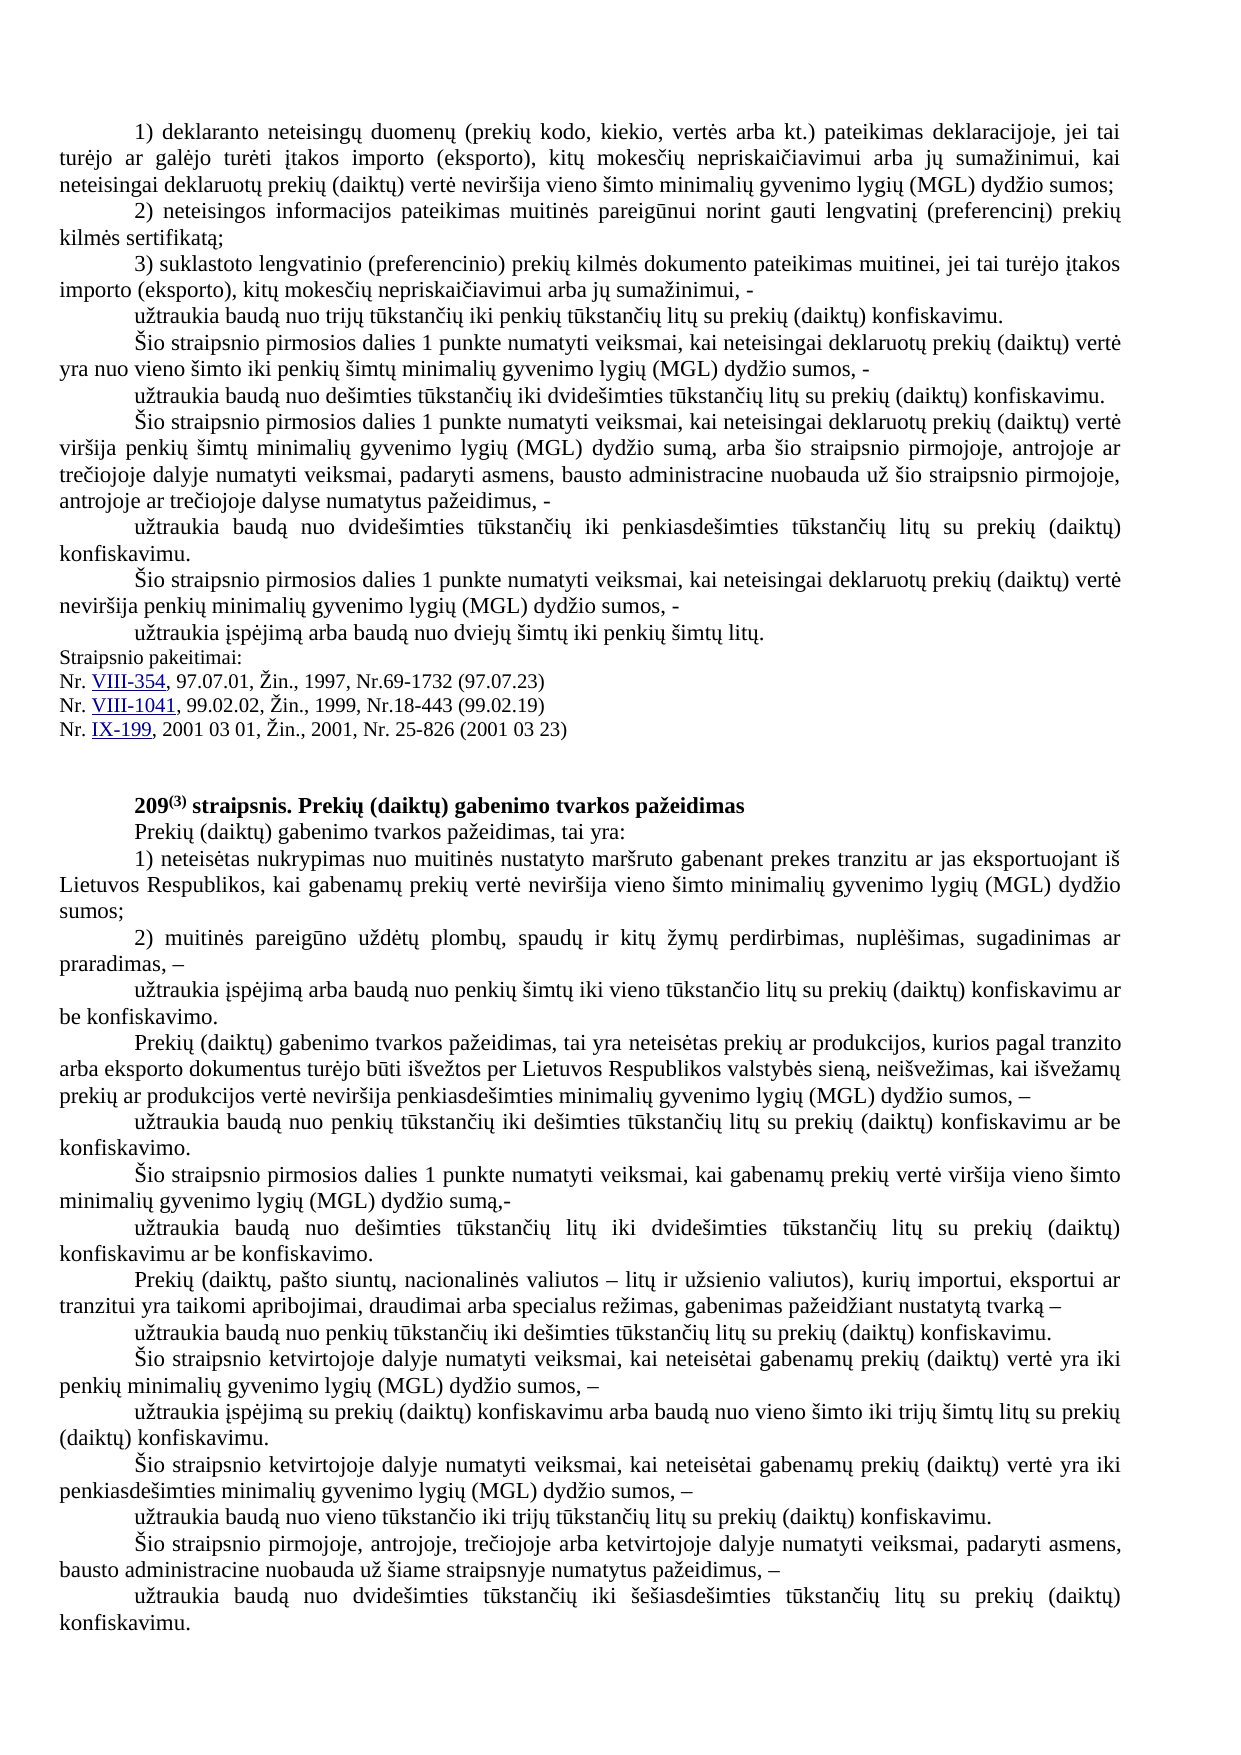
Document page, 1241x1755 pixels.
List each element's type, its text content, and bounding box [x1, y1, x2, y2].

text Šio straipsnio pirmosios dalies 1 punkte numatyti veiksmai, kai neteisingai deklaruotų prekių (daiktų) vertė viršija penkių šimtų minimalių gyvenimo lygių (MGL) dydžio sumą, arba šio straipsnio pirmojoje, antrojoje ar trečiojoje dalyje numatyti veiksmai, padaryti asmens, bausto administracine nuobauda už šio straipsnio pirmojoje, antrojoje ar trečiojoje dalyse numatytus pažeidimus, - [59, 408, 1122, 513]
text Straipsnio pakeitimai: [59, 645, 1122, 669]
text 2) neteisingos informacijos pateikimas muitinės pareigūnui norint gauti lengvatinį (preferencinį) prekių kilmės sertifikatą; [59, 197, 1122, 250]
text užtraukia baudą nuo dvidešimties tūkstančių iki penkiasdešimties tūkstančių litų su prekių (daiktų) konfiskavimu. [59, 513, 1122, 566]
text užtraukia baudą nuo vieno tūkstančio iki trijų tūkstančių litų su prekių (daiktų) konfiskavimu. [134, 1503, 1122, 1530]
text Šio straipsnio pirmojoje, antrojoje, trečiojoje arba ketvirtojoje dalyje numatyti veiksmai, padaryti asmens, bausto administracine nuobauda už šiame straipsnyje numatytus pažeidimus, – [59, 1530, 1122, 1582]
text Šio straipsnio pirmosios dalies 1 punkte numatyti veiksmai, kai gabenamų prekių vertė viršija vieno šimto minimalių gyvenimo lygių (MGL) dydžio sumą,- [59, 1161, 1122, 1213]
text Prekių (daiktų) gabenimo tvarkos pažeidimas, tai yra neteisėtas prekių ar produkcijos, kurios pagal tranzito arba eksporto dokumentus turėjo būti išvežtos per Lietuvos Respublikos valstybės sieną, neišvežimas, kai išvežamų prekių ar produkcijos vertė neviršija penkiasdešimties minimalių gyvenimo lygių (MGL) dydžio sumos, – [59, 1029, 1122, 1108]
text užtraukia įspėjimą arba baudą nuo dviejų šimtų iki penkių šimtų litų. [59, 619, 1122, 645]
text 1) neteisėtas nukrypimas nuo muitinės nustatyto maršruto gabenant prekes tranzitu ar jas eksportuojant iš Lietuvos Respublikos, kai gabenamų prekių vertė neviršija vieno šimto minimalių gyvenimo lygių (MGL) dydžio sumos; [59, 844, 1122, 924]
text Šio straipsnio pirmosios dalies 1 punkte numatyti veiksmai, kai neteisingai deklaruotų prekių (daiktų) vertė neviršija penkių minimalių gyvenimo lygių (MGL) dydžio sumos, - [59, 566, 1122, 619]
text užtraukia baudą nuo penkių tūkstančių iki dešimties tūkstančių litų su prekių (daiktų) konfiskavimu ar be konfiskavimo. [59, 1108, 1122, 1161]
text Šio straipsnio pirmosios dalies 1 punkte numatyti veiksmai, kai neteisingai deklaruotų prekių (daiktų) vertė yra nuo vieno šimto iki penkių šimtų minimalių gyvenimo lygių (MGL) dydžio sumos, - [59, 329, 1122, 382]
text Nr. VIII-1041, 99.02.02, Žin., 1999, Nr.18-443 (99.02.19) [59, 693, 1122, 717]
text užtraukia baudą nuo dvidešimties tūkstančių iki šešiasdešimties tūkstančių litų su prekių (daiktų) konfiskavimu. [59, 1582, 1122, 1635]
text užtraukia įspėjimą arba baudą nuo penkių šimtų iki vieno tūkstančio litų su prekių (daiktų) konfiskavimu ar be konfiskavimo. [59, 976, 1122, 1029]
text užtraukia baudą nuo trijų tūkstančių iki penkių tūkstančių litų su prekių (daiktų) konfiskavimu. [59, 303, 1122, 329]
text Prekių (daiktų, pašto siuntų, nacionalinės valiutos – litų ir užsienio valiutos), kurių importui, eksportui ar tranzitui yra taikomi apribojimai, draudimai arba specialus režimas, gabenimas pažeidžiant nustatytą tvarką – [59, 1266, 1122, 1319]
text 3) suklastoto lengvatinio (preferencinio) prekių kilmės dokumento pateikimas muitinei, jei tai turėjo įtakos importo (eksporto), kitų mokesčių nepriskaičiavimui arba jų sumažinimui, - [59, 250, 1122, 303]
text užtraukia įspėjimą su prekių (daiktų) konfiskavimu arba baudą nuo vieno šimto iki trijų šimtų litų su prekių (daiktų) konfiskavimu. [59, 1398, 1122, 1451]
text Nr. IX-199, 2001 03 01, Žin., 2001, Nr. 25-826 (2001 03 23) [59, 717, 1122, 741]
text 209(3) straipsnis. Prekių (daiktų) gabenimo tvarkos pažeidimas [59, 792, 1122, 818]
text Prekių (daiktų) gabenimo tvarkos pažeidimas, tai yra: [134, 818, 1122, 844]
text 1) deklaranto neteisingų duomenų (prekių kodo, kiekio, vertės arba kt.) pateikimas deklaracijoje, jei tai turėjo ar galėjo turėti įtakos importo (eksporto), kitų mokesčių nepriskaičiavimui arba jų sumažinimui, kai neteisingai deklaruotų prekių (daiktų) vertė neviršija vieno šimto minimalių gyvenimo lygių (MGL) dydžio sumos; [59, 118, 1122, 197]
text Šio straipsnio ketvirtojoje dalyje numatyti veiksmai, kai neteisėtai gabenamų prekių (daiktų) vertė yra iki penkiasdešimties minimalių gyvenimo lygių (MGL) dydžio sumos, – [59, 1451, 1122, 1503]
text Nr. VIII-354, 97.07.01, Žin., 1997, Nr.69-1732 (97.07.23) [59, 669, 1122, 693]
text Šio straipsnio ketvirtojoje dalyje numatyti veiksmai, kai neteisėtai gabenamų prekių (daiktų) vertė yra iki penkių minimalių gyvenimo lygių (MGL) dydžio sumos, – [59, 1345, 1122, 1398]
text užtraukia baudą nuo penkių tūkstančių iki dešimties tūkstančių litų su prekių (daiktų) konfiskavimu. [59, 1319, 1122, 1345]
text užtraukia baudą nuo dešimties tūkstančių iki dvidešimties tūkstančių litų su prekių (daiktų) konfiskavimu. [59, 382, 1122, 408]
text užtraukia baudą nuo dešimties tūkstančių litų iki dvidešimties tūkstančių litų su prekių (daiktų) konfiskavimu ar be konfiskavimo. [59, 1213, 1122, 1266]
text 2) muitinės pareigūno uždėtų plombų, spaudų ir kitų žymų perdirbimas, nuplėšimas, sugadinimas ar praradimas, – [59, 924, 1122, 976]
